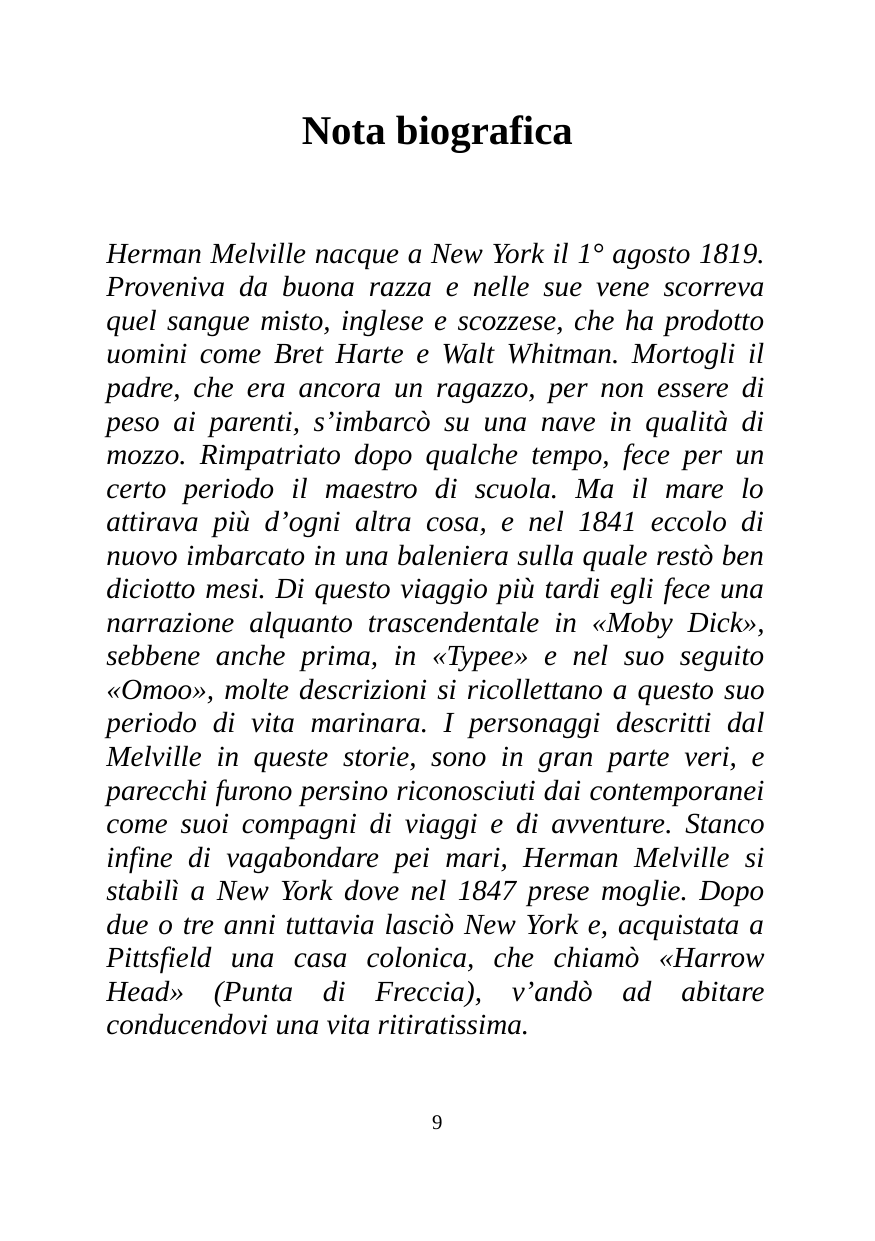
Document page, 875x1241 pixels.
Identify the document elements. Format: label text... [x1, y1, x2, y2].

subtitle Nota biografica [106, 106, 768, 153]
text Herman Melville nacque a New York il 1° agosto 1819. Proveniva da buona razza e nelle sue vene scorreva quel sangue misto, inglese e scozzese, che ha prodotto uomini come Bret Harte e Walt Whitman. Mortogli il padre, che era ancora un ragazzo, per non essere di peso ai parenti, s’imbarcò su una nave in qualità di mozzo. Rimpatriato dopo qualche tempo, fece per un certo periodo il maestro di scuola. Ma il mare lo attirava più d’ogni altra cosa, e nel 1841 eccolo di nuovo imbarcato in una baleniera sulla quale restò ben diciotto mesi. Di questo viaggio più tardi egli fece una narrazione alquanto trascendentale in «Moby Dick», sebbene anche prima, in «Typee» e nel suo seguito «Omoo», molte descrizioni si ricollettano a questo suo periodo di vita marinara. I personaggi descritti dal Melville in queste storie, sono in gran parte veri, e parecchi furono persino riconosciuti dai contemporanei come suoi compagni di viaggi e di avventure. Stanco infine di vagabondare pei mari, Herman Melville si stabilì a New York dove nel 1847 prese moglie. Dopo due o tre anni tuttavia lasciò New York e, acquistata a Pittsfield una casa colonica, che chiamò «Harrow Head» (Punta di Freccia), v’andò ad abitare conducendovi una vita ritiratissima. [106, 236, 768, 1041]
